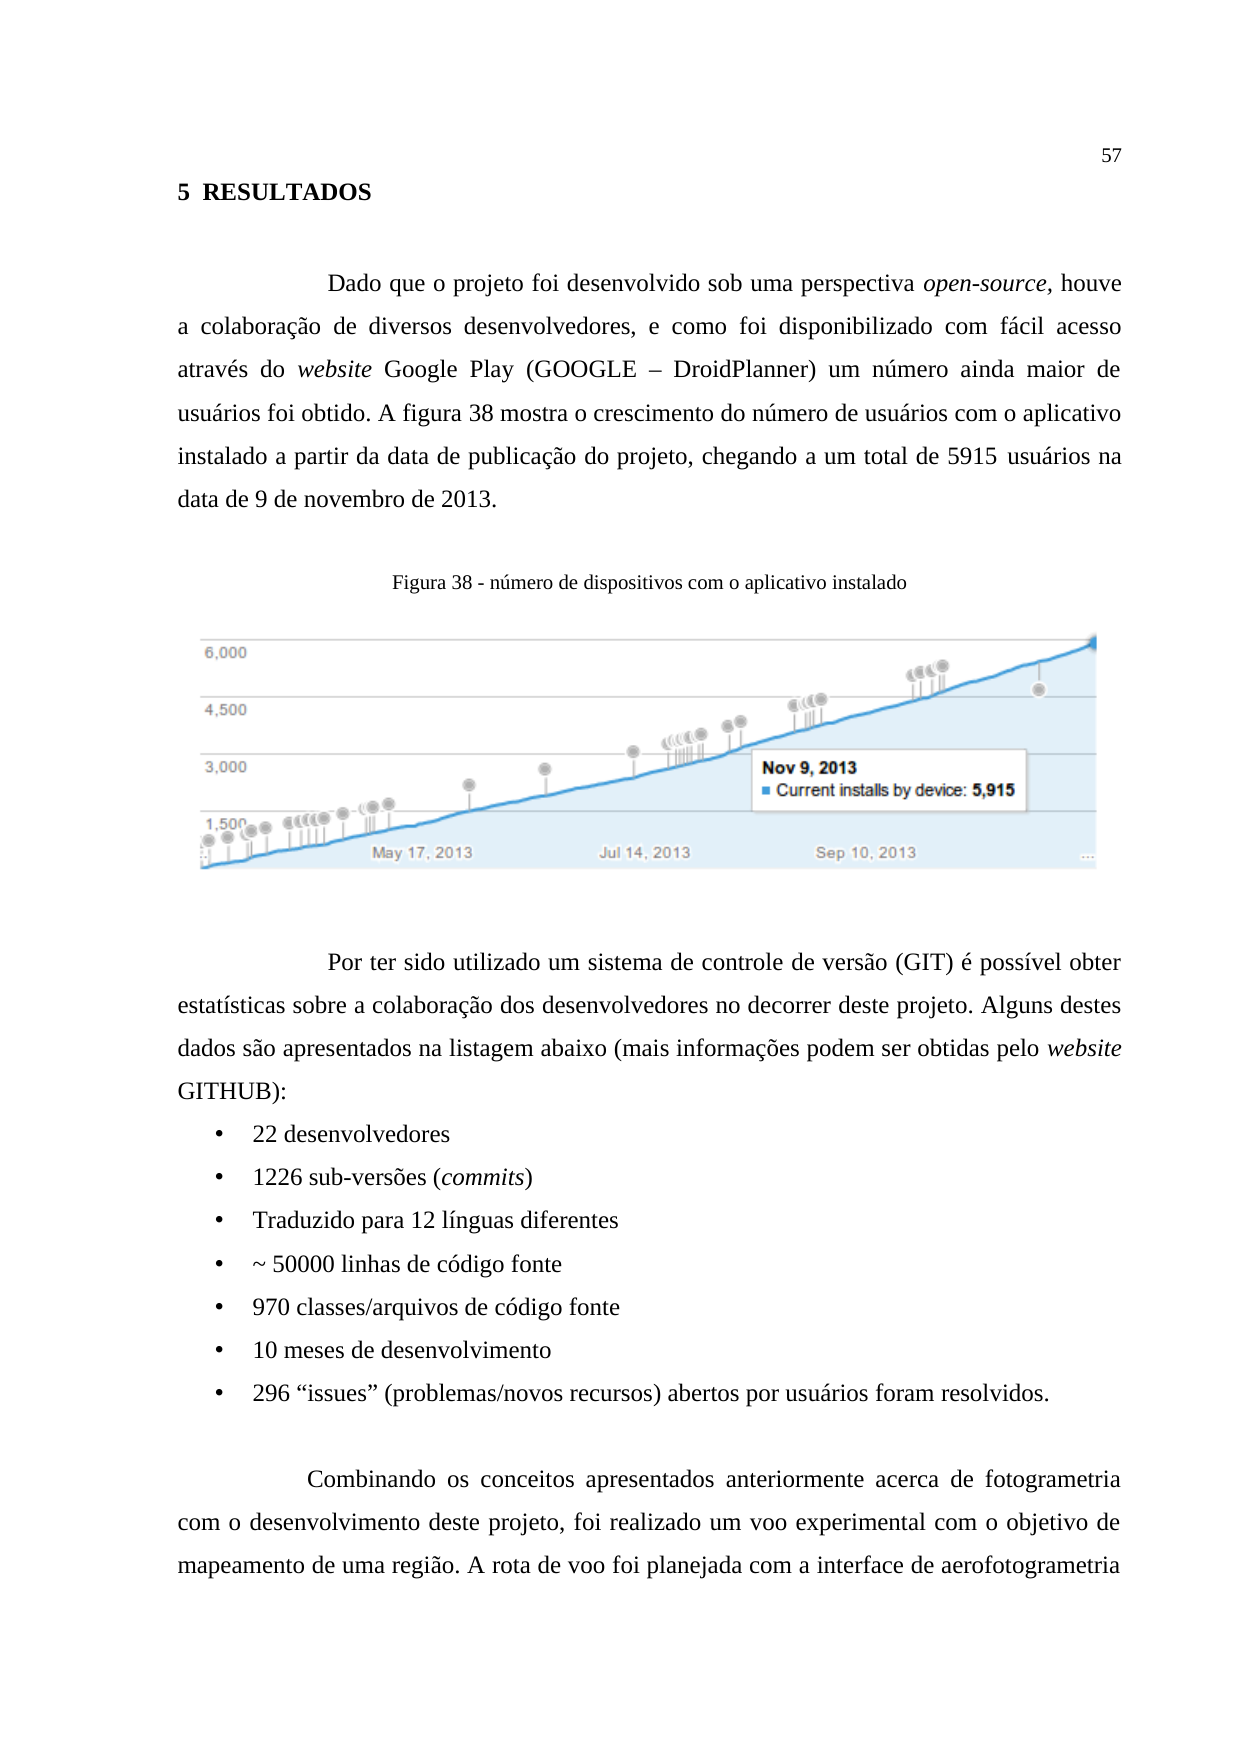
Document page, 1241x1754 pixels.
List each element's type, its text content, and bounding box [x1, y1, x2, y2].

text Combinando os conceitos apresentados anteriormente acerca de fotogrametria com o desenvolvimento deste projeto, foi realizado um voo experimental com o objetivo de mapeamento de uma região. A rota de voo foi planejada com a interface de aerofotogrametria [177, 1464, 1122, 1579]
picture [191, 625, 1108, 890]
list 10 meses de desenvolvimento [215, 1335, 1122, 1364]
list 1226 sub-versões (commits) [215, 1162, 1122, 1191]
list ~ 50000 linhas de código fonte [215, 1249, 1122, 1277]
subtitle Resultados [177, 177, 1122, 206]
list 296 “issues” (problemas/novos recursos) abertos por usuários foram resolvidos. [215, 1378, 1122, 1407]
list número de dispositivos com o aplicativo instalado [177, 570, 1122, 594]
list 970 classes/arquivos de código fonte [215, 1292, 1122, 1321]
list Traduzido para 12 línguas diferentes [215, 1206, 1122, 1234]
text Dado que o projeto foi desenvolvido sob uma perspectiva open-source, houve a colaboração de diversos desenvolvedores, e como foi disponibilizado com fácil acesso através do website Google Play (GOOGLE – DroidPlanner) um número ainda maior de usuários foi obtido. A figura 38 mostra o crescimento do número de usuários com o aplicativo instalado a partir da data de publicação do projeto, chegando a um total de 5915 usuários na data de 9 de novembro de 2013. [177, 268, 1122, 513]
text Por ter sido utilizado um sistema de controle de versão (GIT) é possível obter estatísticas sobre a colaboração dos desenvolvedores no decorrer deste projeto. Alguns destes dados são apresentados na listagem abaixo (mais informações podem ser obtidas pelo website GITHUB): [177, 947, 1122, 1105]
list 22 desenvolvedores [215, 1119, 1122, 1148]
